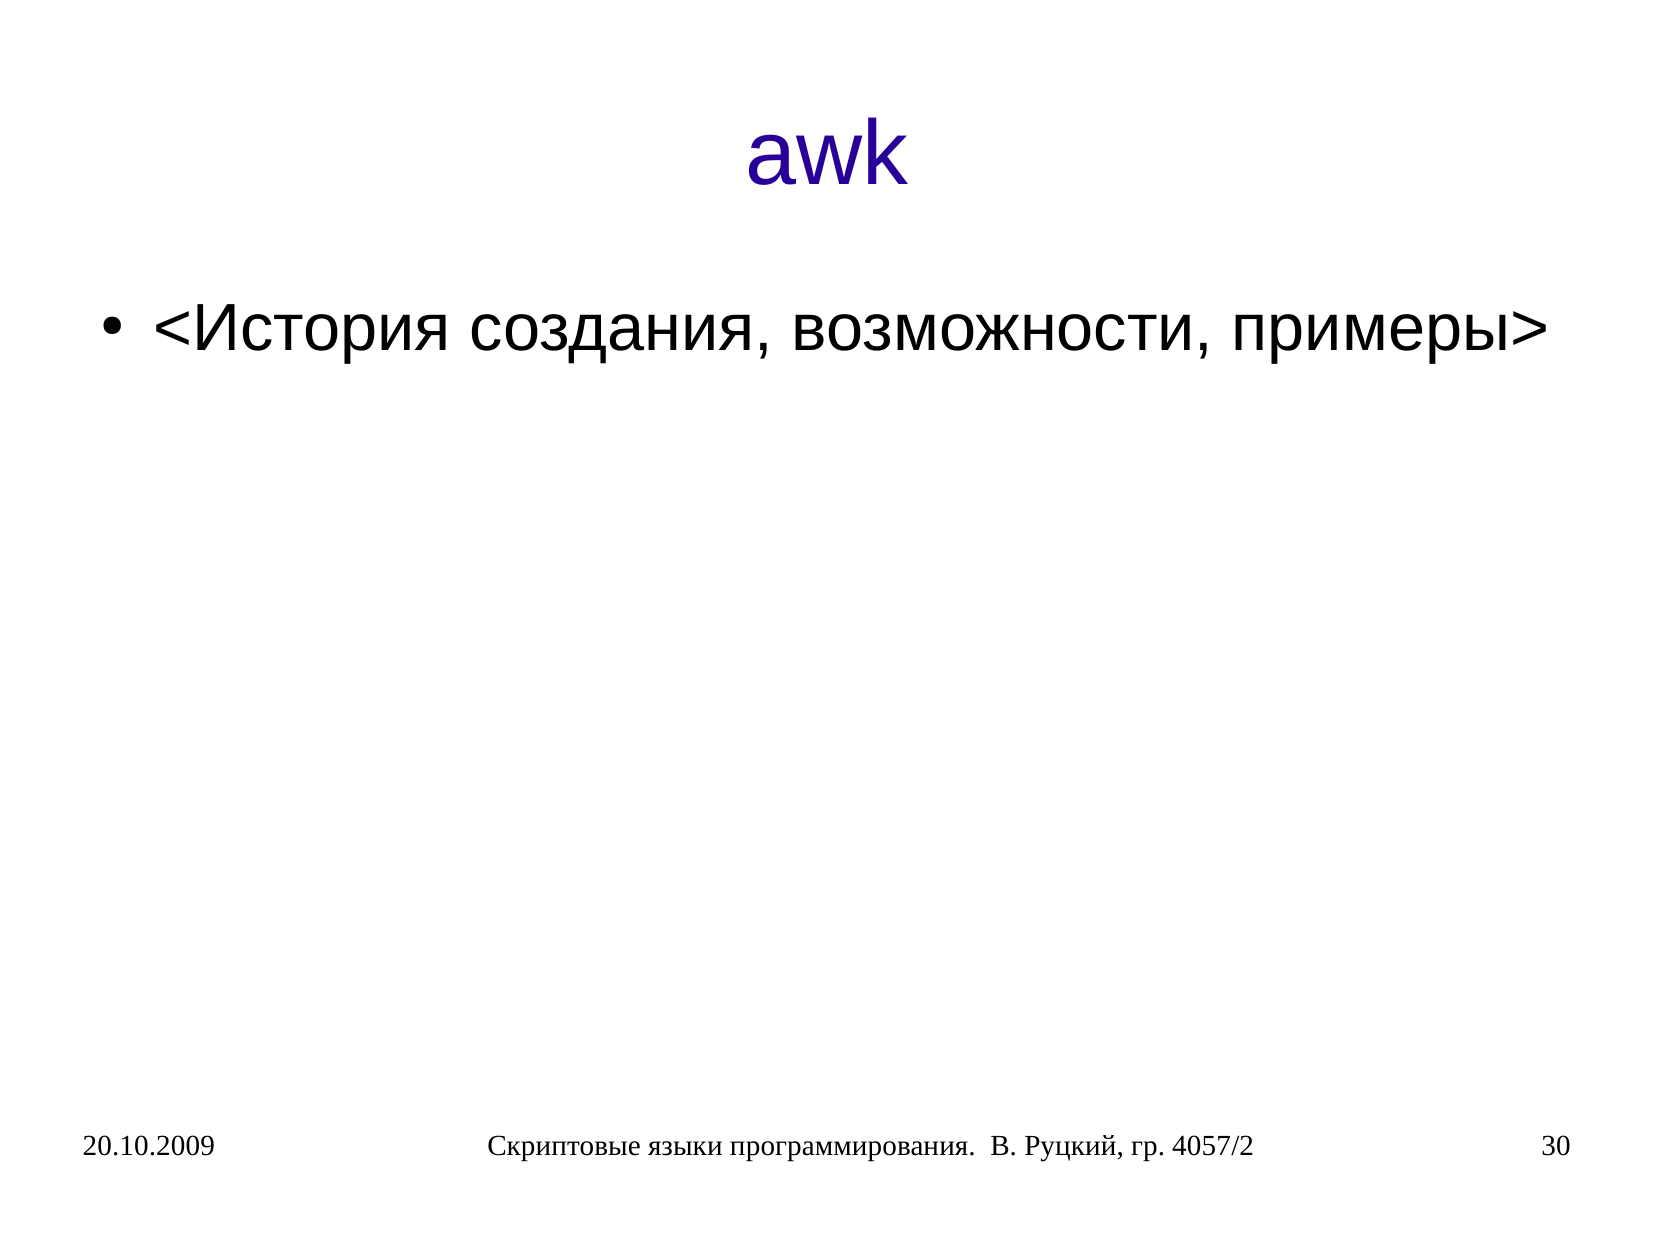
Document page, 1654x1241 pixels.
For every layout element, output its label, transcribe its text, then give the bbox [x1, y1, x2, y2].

list <История создания, возможности, примеры> [82, 290, 1571, 1109]
title awk [82, 49, 1571, 257]
